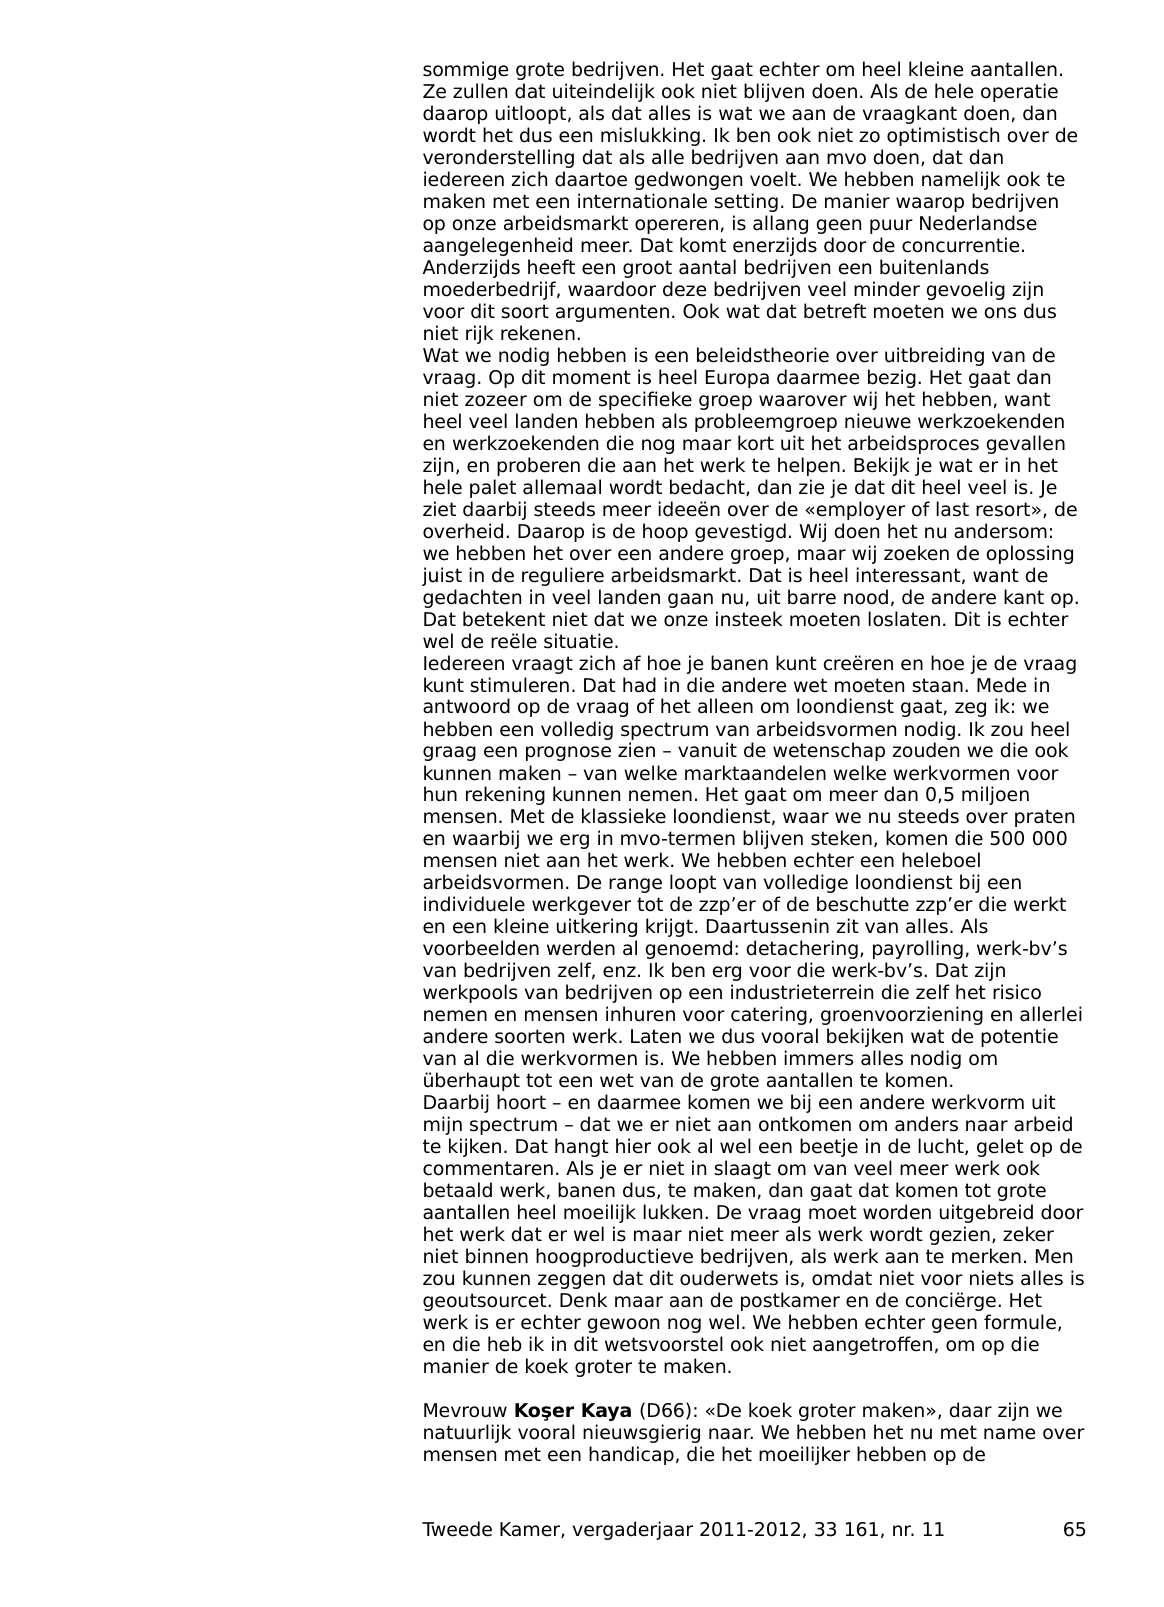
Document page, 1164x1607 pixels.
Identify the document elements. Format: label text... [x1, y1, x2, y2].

text Wat we nodig hebben is een beleidstheorie over uitbreiding van de vraag. Op dit moment is heel Europa daarmee bezig. Het gaat dan niet zozeer om de specifieke groep waarover wij het hebben, want heel veel landen hebben als probleemgroep nieuwe werkzoekenden en werkzoekenden die nog maar kort uit het arbeidsproces gevallen zijn, en proberen die aan het werk te helpen. Bekijk je wat er in het hele palet allemaal wordt bedacht, dan zie je dat dit heel veel is. Je ziet daarbij steeds meer ideeën over de «employer of last resort», de overheid. Daarop is de hoop gevestigd. Wij doen het nu andersom: we hebben het over een andere groep, maar wij zoeken de oplossing juist in de reguliere arbeidsmarkt. Dat is heel interessant, want de gedachten in veel landen gaan nu, uit barre nood, de andere kant op. Dat betekent niet dat we onze insteek moeten loslaten. Dit is echter wel de reële situatie. [422, 345, 1087, 652]
text Mevrouw Koşer Kaya (D66): «De koek groter maken», daar zijn we natuurlijk vooral nieuwsgierig naar. We hebben het nu met name over mensen met een handicap, die het moeilijker hebben op de [422, 1400, 1087, 1466]
text sommige grote bedrijven. Het gaat echter om heel kleine aantallen. Ze zullen dat uiteindelijk ook niet blijven doen. Als de hele operatie daarop uitloopt, als dat alles is wat we aan de vraagkant doen, dan wordt het dus een mislukking. Ik ben ook niet zo optimistisch over de veronderstelling dat als alle bedrijven aan mvo doen, dat dan iedereen zich daartoe gedwongen voelt. We hebben namelijk ook te maken met een internationale setting. De manier waarop bedrijven op onze arbeidsmarkt opereren, is allang geen puur Nederlandse aangelegenheid meer. Dat komt enerzijds door de concurrentie. Anderzijds heeft een groot aantal bedrijven een buitenlands moederbedrijf, waardoor deze bedrijven veel minder gevoelig zijn voor dit soort argumenten. Ook wat dat betreft moeten we ons dus niet rijk rekenen. [422, 59, 1087, 345]
text Daarbij hoort – en daarmee komen we bij een andere werkvorm uit mijn spectrum – dat we er niet aan ontkomen om anders naar arbeid te kijken. Dat hangt hier ook al wel een beetje in de lucht, gelet op de commentaren. Als je er niet in slaagt om van veel meer werk ook betaald werk, banen dus, te maken, dan gaat dat komen tot grote aantallen heel moeilijk lukken. De vraag moet worden uitgebreid door het werk dat er wel is maar niet meer als werk wordt gezien, zeker niet binnen hoogproductieve bedrijven, als werk aan te merken. Men zou kunnen zeggen dat dit ouderwets is, omdat niet voor niets alles is geoutsourcet. Denk maar aan de postkamer en de conciërge. Het werk is er echter gewoon nog wel. We hebben echter geen formule, en die heb ik in dit wetsvoorstel ook niet aangetroffen, om op die manier de koek groter te maken. [422, 1092, 1087, 1378]
text Iedereen vraagt zich af hoe je banen kunt creëren en hoe je de vraag kunt stimuleren. Dat had in die andere wet moeten staan. Mede in antwoord op de vraag of het alleen om loondienst gaat, zeg ik: we hebben een volledig spectrum van arbeidsvormen nodig. Ik zou heel graag een prognose zien – vanuit de wetenschap zouden we die ook kunnen maken – van welke marktaandelen welke werkvormen voor hun rekening kunnen nemen. Het gaat om meer dan 0,5 miljoen mensen. Met de klassieke loondienst, waar we nu steeds over praten en waarbij we erg in mvo-termen blijven steken, komen die 500 000 mensen niet aan het werk. We hebben echter een heleboel arbeidsvormen. De range loopt van volledige loondienst bij een individuele werkgever tot de zzp’er of de beschutte zzp’er die werkt en een kleine uitkering krijgt. Daartussenin zit van alles. Als voorbeelden werden al genoemd: detachering, payrolling, werk-bv’s van bedrijven zelf, enz. Ik ben erg voor die werk-bv’s. Dat zijn werkpools van bedrijven op een industrieterrein die zelf het risico nemen en mensen inhuren voor catering, groenvoorziening en allerlei andere soorten werk. Laten we dus vooral bekijken wat de potentie van al die werkvormen is. We hebben immers alles nodig om überhaupt tot een wet van de grote aantallen te komen. [422, 652, 1087, 1092]
